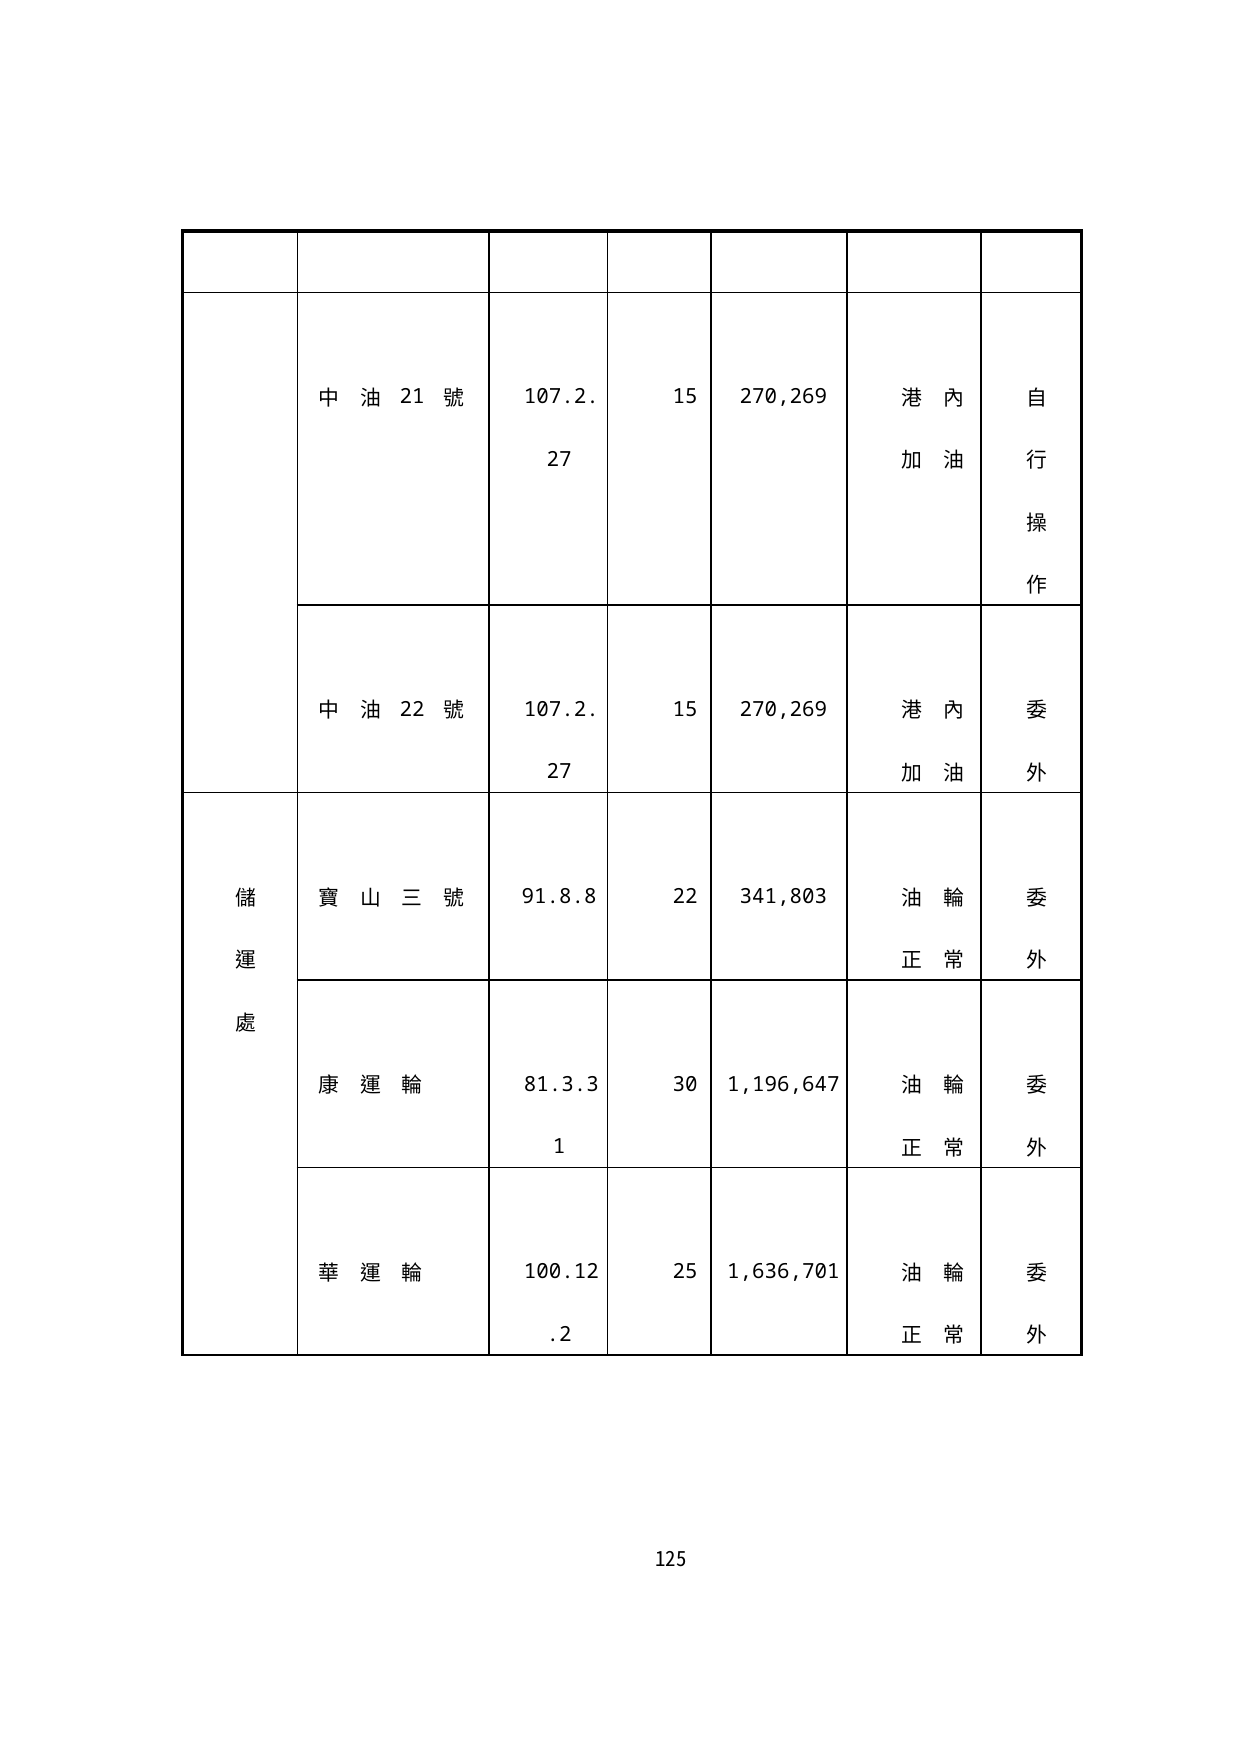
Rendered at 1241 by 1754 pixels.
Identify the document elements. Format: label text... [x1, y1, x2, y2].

table_cell 91.8.8 [490, 793, 607, 979]
table_cell 自行操作 [982, 293, 1080, 604]
table_cell 油輪 正常 [848, 793, 980, 979]
table_cell 30 [608, 981, 710, 1167]
table_cell 270,269 [712, 293, 846, 604]
table_header [848, 233, 980, 292]
table_header [712, 233, 846, 292]
table_cell 107.2.27 [490, 606, 607, 792]
table_cell 270,269 [712, 606, 846, 792]
table_header [184, 233, 297, 292]
table_cell 油輪 正常 [848, 1168, 980, 1354]
table_cell 15 [608, 606, 710, 792]
table_cell 100.12.2 [490, 1168, 607, 1354]
table_cell 341,803 [712, 793, 846, 979]
table_cell 康運輪 [298, 981, 488, 1167]
table_cell 港內加油 [848, 606, 980, 792]
table_cell 25 [608, 1168, 710, 1354]
table_cell 委外 [982, 1168, 1080, 1354]
table_cell 中油22號 [298, 606, 488, 792]
table_cell 委外 [982, 606, 1080, 792]
table_cell 1,196,647 [712, 981, 846, 1167]
table_cell 107.2.27 [490, 293, 607, 604]
table_cell 22 [608, 793, 710, 979]
table_cell 委外 [982, 981, 1080, 1167]
table_cell 1,636,701 [712, 1168, 846, 1354]
table_cell 儲運處 [184, 793, 297, 1354]
table_cell 15 [608, 293, 710, 604]
table_cell 港內加油 [848, 293, 980, 604]
table_cell 中油21號 [298, 293, 488, 604]
table_cell 委外 [982, 793, 1080, 979]
table_header [608, 233, 710, 292]
table_cell 華運輪 [298, 1168, 488, 1354]
table_cell 81.3.31 [490, 981, 607, 1167]
table_cell 油輪 正常 [848, 981, 980, 1167]
table_header [490, 233, 607, 292]
table_cell 寶山三號 [298, 793, 488, 979]
table_header [982, 233, 1080, 292]
table_cell [184, 293, 297, 792]
table_header [298, 233, 488, 292]
